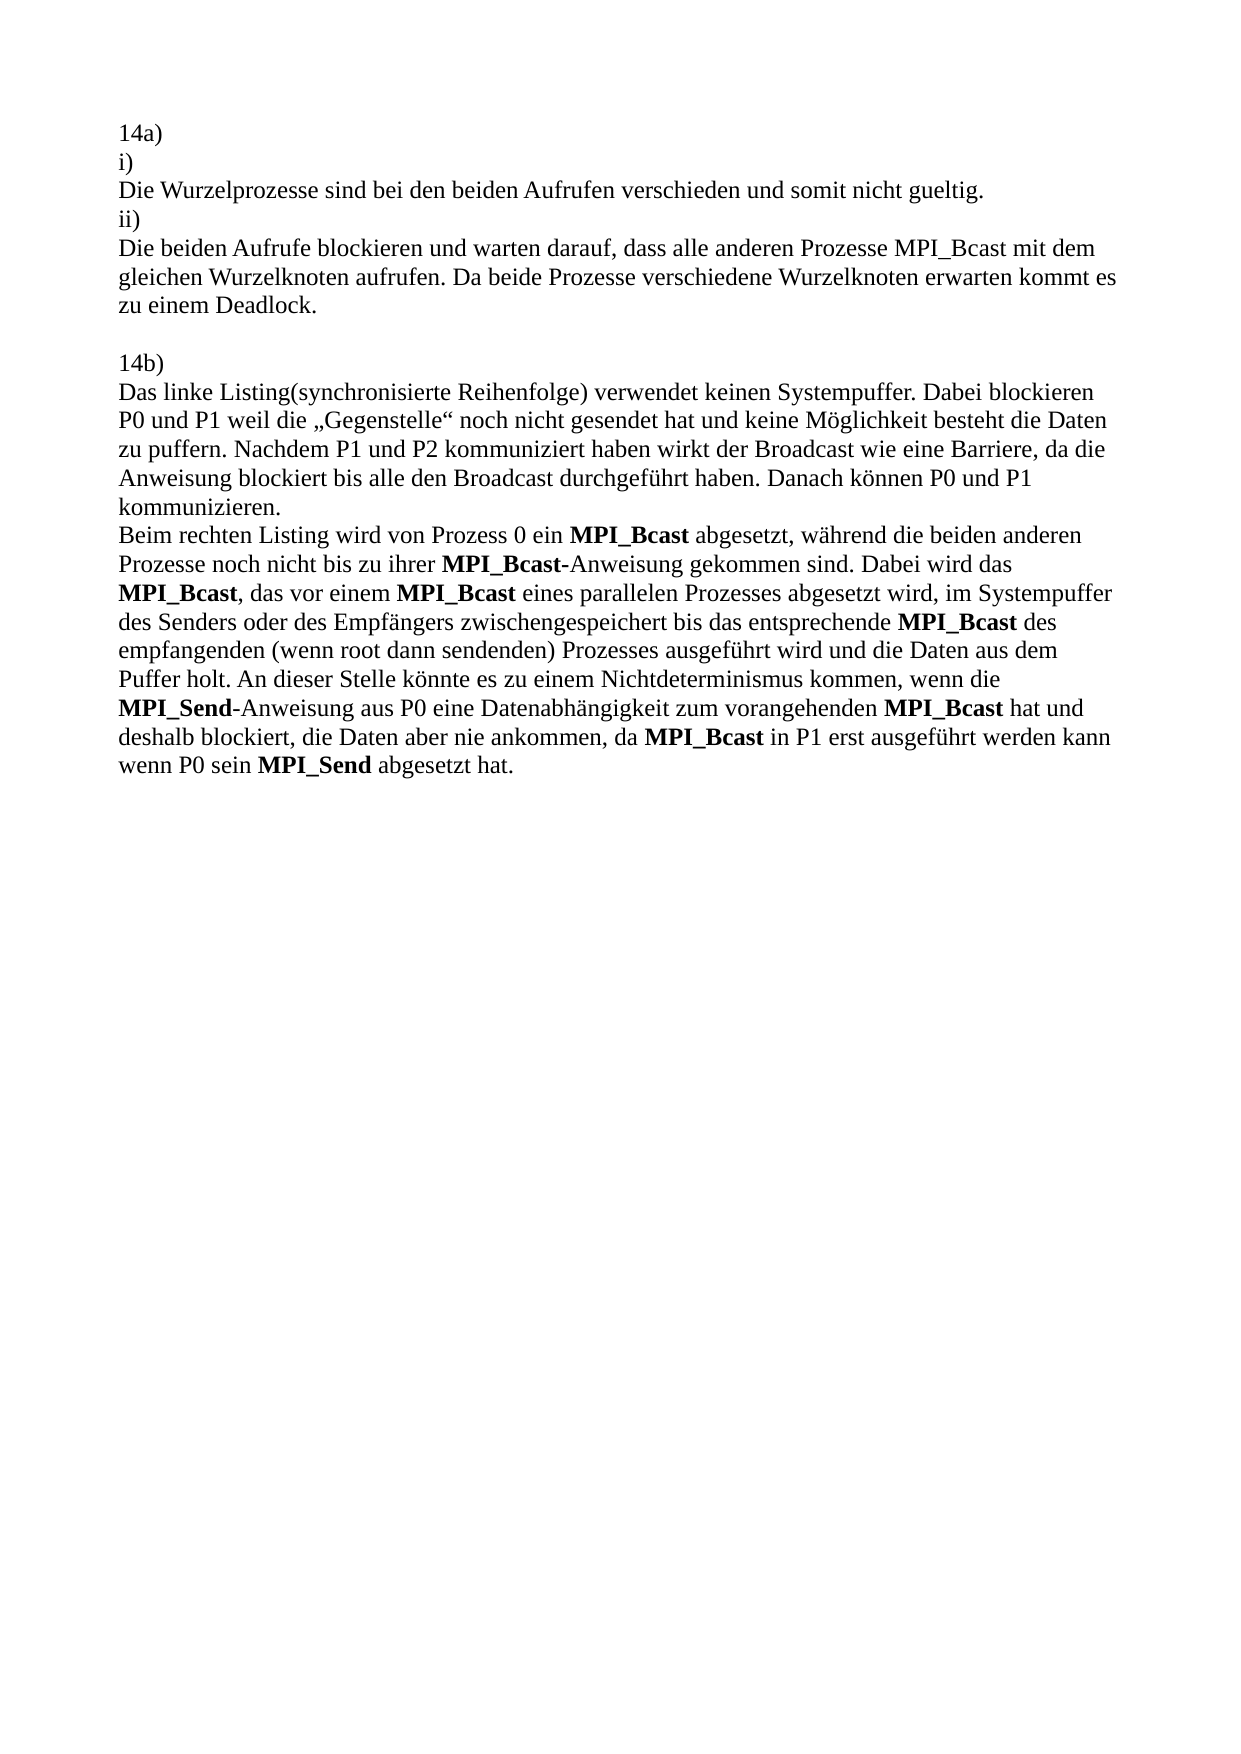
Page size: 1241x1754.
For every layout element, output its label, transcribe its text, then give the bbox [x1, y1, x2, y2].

text ii) [118, 204, 1122, 233]
text Beim rechten Listing wird von Prozess 0 ein MPI_Bcast abgesetzt, während die beiden anderen Prozesse noch nicht bis zu ihrer MPI_Bcast-Anweisung gekommen sind. Dabei wird das MPI_Bcast, das vor einem MPI_Bcast eines parallelen Prozesses abgesetzt wird, im Systempuffer des Senders oder des Empfängers zwischengespeichert bis das entsprechende MPI_Bcast des empfangenden (wenn root dann sendenden) Prozesses ausgeführt wird und die Daten aus dem Puffer holt. An dieser Stelle könnte es zu einem Nichtdeterminismus kommen, wenn die MPI_Send-Anweisung aus P0 eine Datenabhängigkeit zum vorangehenden MPI_Bcast hat und deshalb blockiert, die Daten aber nie ankommen, da MPI_Bcast in P1 erst ausgeführt werden kann wenn P0 sein MPI_Send abgesetzt hat. [118, 521, 1122, 779]
text Die Wurzelprozesse sind bei den beiden Aufrufen verschieden und somit nicht gueltig. [118, 176, 1122, 204]
text i) [118, 147, 1122, 176]
text 14b) [118, 348, 1122, 377]
text Die beiden Aufrufe blockieren und warten darauf, dass alle anderen Prozesse MPI_Bcast mit dem gleichen Wurzelknoten aufrufen. Da beide Prozesse verschiedene Wurzelknoten erwarten kommt es zu einem Deadlock. [118, 233, 1122, 319]
text 14a) [118, 118, 1122, 147]
text Das linke Listing(synchronisierte Reihenfolge) verwendet keinen Systempuffer. Dabei blockieren P0 und P1 weil die „Gegenstelle“ noch nicht gesendet hat und keine Möglichkeit besteht die Daten zu puffern. Nachdem P1 und P2 kommuniziert haben wirkt der Broadcast wie eine Barriere, da die Anweisung blockiert bis alle den Broadcast durchgeführt haben. Danach können P0 und P1 kommunizieren. [118, 377, 1122, 521]
